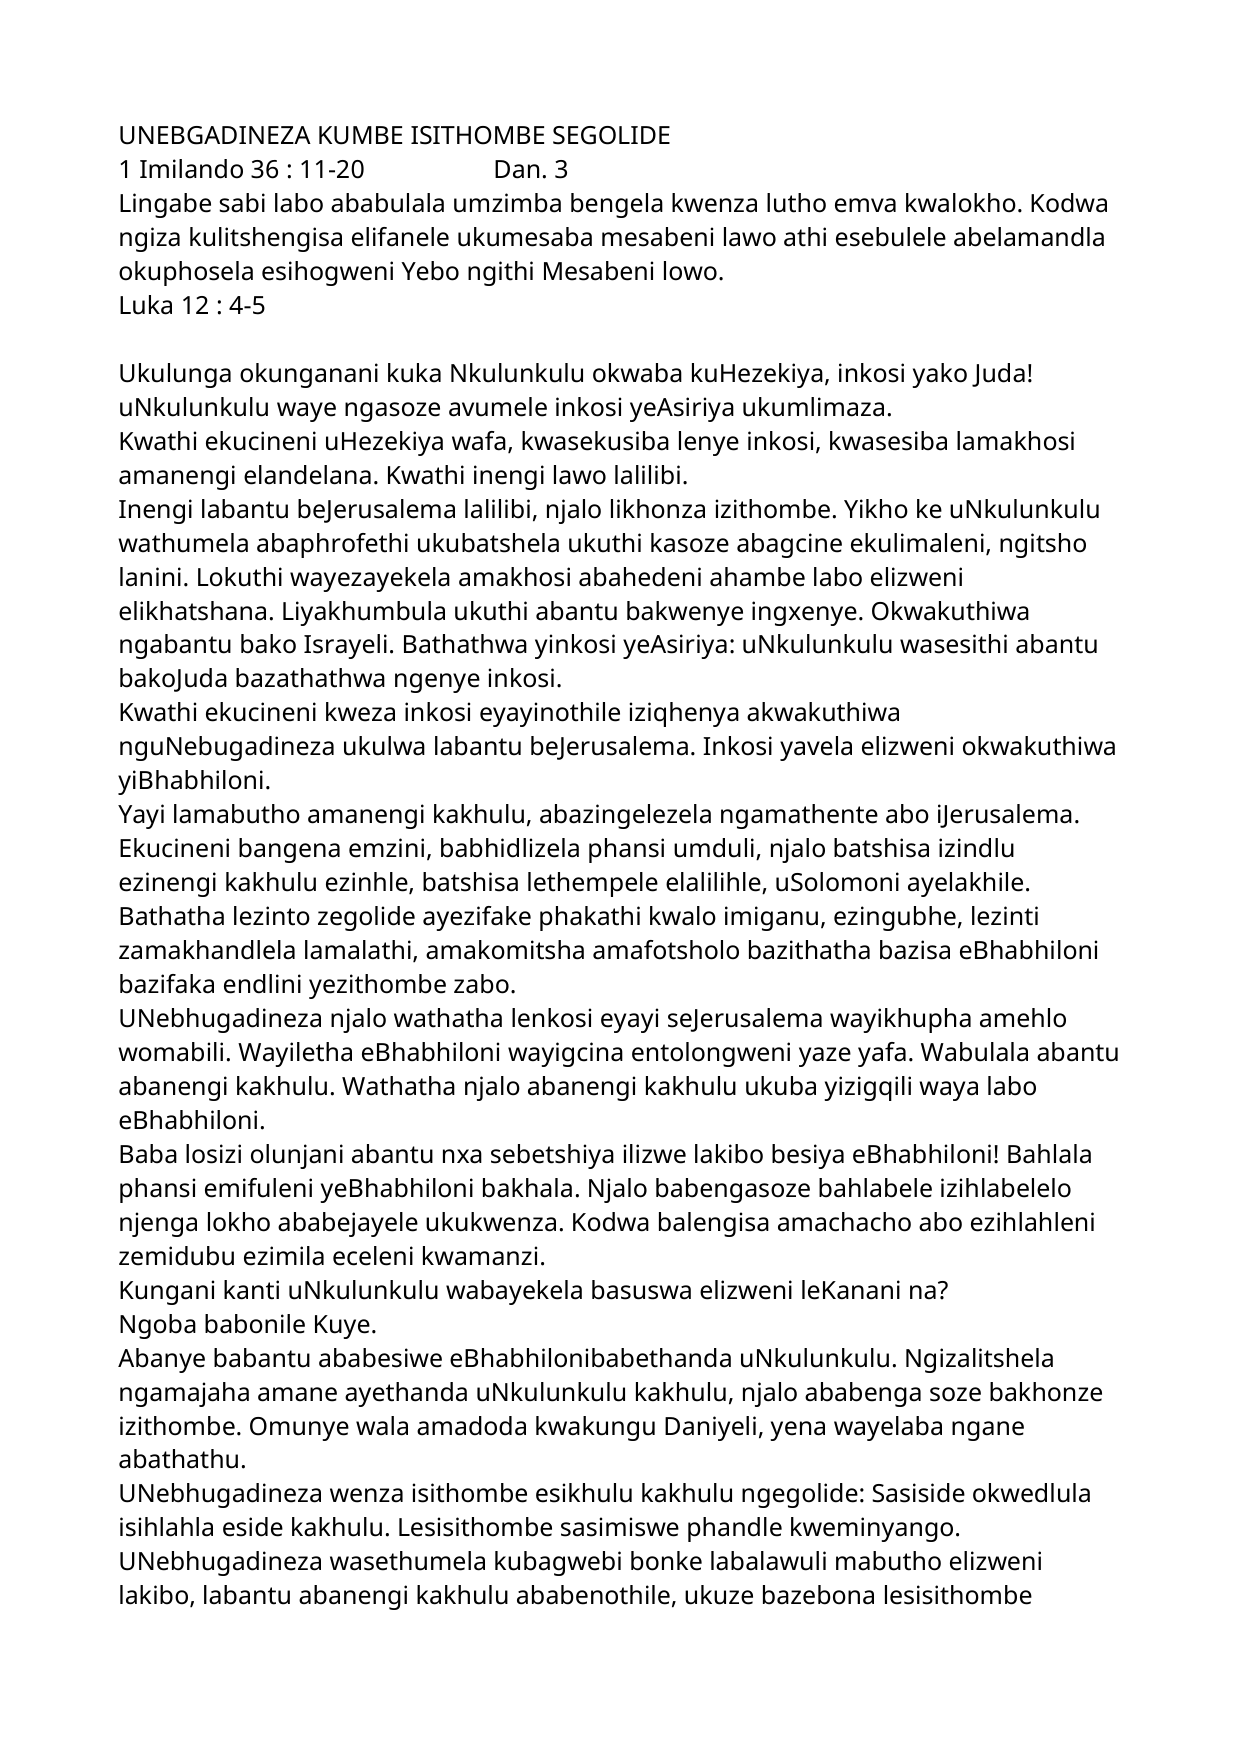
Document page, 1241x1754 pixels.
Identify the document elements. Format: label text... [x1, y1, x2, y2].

text 1 Imilando 36 : 11-20 Dan. 3 [118, 152, 1122, 186]
text Luka 12 : 4-5 [118, 288, 1122, 322]
text Kwathi ekucineni kweza inkosi eyayinothile iziqhenya akwakuthiwa nguNebugadineza ukulwa labantu beJerusalema. Inkosi yavela elizweni okwakuthiwa yiBhabhiloni. [118, 695, 1122, 797]
text Inengi labantu beJerusalema lalilibi, njalo likhonza izithombe. Yikho ke uNkulunkulu wathumela abaphrofethi ukubatshela ukuthi kasoze abagcine ekulimaleni, ngitsho lanini. Lokuthi wayezayekela amakhosi abahedeni ahambe labo elizweni elikhatshana. Liyakhumbula ukuthi abantu bakwenye ingxenye. Okwakuthiwa ngabantu bako Israyeli. Bathathwa yinkosi yeAsiriya: uNkulunkulu wasesithi abantu bakoJuda bazathathwa ngenye inkosi. [118, 492, 1122, 695]
text Abanye babantu ababesiwe eBhabhilonibabethanda uNkulunkulu. Ngizalitshela ngamajaha amane ayethanda uNkulunkulu kakhulu, njalo ababenga soze bakhonze izithombe. Omunye wala amadoda kwakungu Daniyeli, yena wayelaba ngane abathathu. [118, 1341, 1122, 1476]
text Kungani kanti uNkulunkulu wabayekela basuswa elizweni leKanani na? [118, 1273, 1122, 1307]
text UNEBGADINEZA KUMBE ISITHOMBE SEGOLIDE [118, 118, 1122, 152]
text UNebhugadineza wenza isithombe esikhulu kakhulu ngegolide: Sasiside okwedlula isihlahla eside kakhulu. Lesisithombe sasimiswe phandle kweminyango. UNebhugadineza wasethumela kubagwebi bonke labalawuli mabutho elizweni lakibo, labantu abanengi kakhulu ababenothile, ukuze bazebona lesisithombe [118, 1476, 1122, 1612]
text uNkulunkulu waye ngasoze avumele inkosi yeAsiriya ukumlimaza. [118, 390, 1122, 424]
text Baba losizi olunjani abantu nxa sebetshiya ilizwe lakibo besiya eBhabhiloni! Bahlala phansi emifuleni yeBhabhiloni bakhala. Njalo babengasoze bahlabele izihlabelelo njenga lokho ababejayele ukukwenza. Kodwa balengisa amachacho abo ezihlahleni zemidubu ezimila eceleni kwamanzi. [118, 1137, 1122, 1273]
text Kwathi ekucineni uHezekiya wafa, kwasekusiba lenye inkosi, kwasesiba lamakhosi amanengi elandelana. Kwathi inengi lawo lalilibi. [118, 424, 1122, 492]
text Ukulunga okunganani kuka Nkulunkulu okwaba kuHezekiya, inkosi yako Juda! [118, 356, 1122, 390]
text Lingabe sabi labo ababulala umzimba bengela kwenza lutho emva kwalokho. Kodwa ngiza kulitshengisa elifanele ukumesaba mesabeni lawo athi esebulele abelamandla okuphosela esihogweni Yebo ngithi Mesabeni lowo. [118, 186, 1122, 288]
text UNebhugadineza njalo wathatha lenkosi eyayi seJerusalema wayikhupha amehlo womabili. Wayiletha eBhabhiloni wayigcina entolongweni yaze yafa. Wabulala abantu abanengi kakhulu. Wathatha njalo abanengi kakhulu ukuba yizigqili waya labo eBhabhiloni. [118, 1001, 1122, 1137]
text Yayi lamabutho amanengi kakhulu, abazingelezela ngamathente abo iJerusalema. Ekucineni bangena emzini, babhidlizela phansi umduli, njalo batshisa izindlu ezinengi kakhulu ezinhle, batshisa lethempele elalilihle, uSolomoni ayelakhile. Bathatha lezinto zegolide ayezifake phakathi kwalo imiganu, ezingubhe, lezinti zamakhandlela lamalathi, amakomitsha amafotsholo bazithatha bazisa eBhabhiloni bazifaka endlini yezithombe zabo. [118, 797, 1122, 1001]
text Ngoba babonile Kuye. [118, 1307, 1122, 1341]
